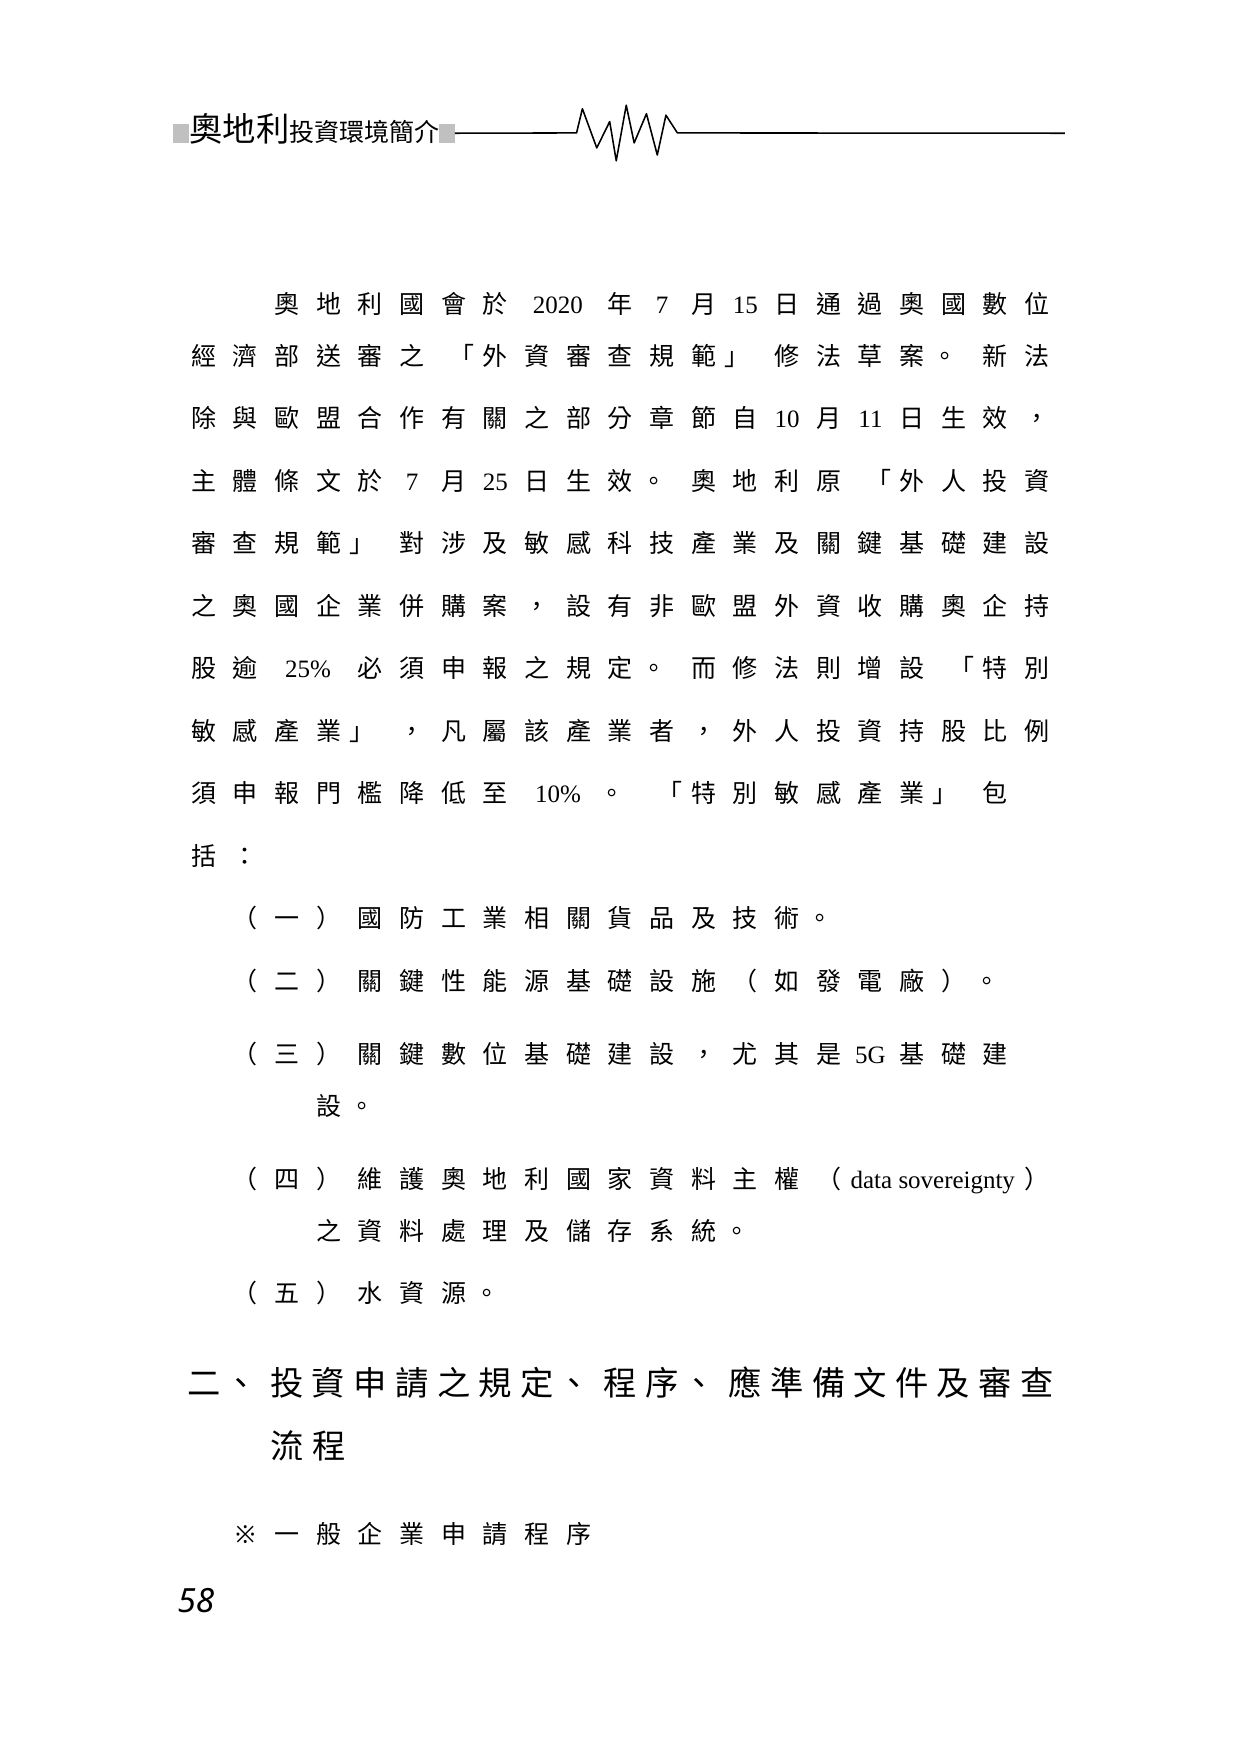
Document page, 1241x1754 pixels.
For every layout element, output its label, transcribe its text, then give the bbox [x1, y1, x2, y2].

text ※一般企業申請程序 [207, 1491, 1058, 1554]
text （四）維護奧地利國家資料主權（data sovereignty）之資料處理及儲存系統。 [207, 1125, 1058, 1250]
text 奧地利國會於2020年7月15日通過奧國數位經濟部送審之「外資審查規範」修法草案。新法除與歐盟合作有關之部分章節自10月11日生效，主體條文於7月25日生效。奧地利原「外人投資審查規範」對涉及敏感科技產業及關鍵基礎建設之奧國企業併購案，設有非歐盟外資收購奧企持股逾25%必須申報之規定。而修法則增設「特別敏感產業」，凡屬該產業者，外人投資持股比例須申報門檻降低至10%。「特別敏感產業」包括： [183, 250, 1058, 875]
text （二）關鍵性能源基礎設施（如發電廠）。 [207, 938, 1058, 1000]
text （一）國防工業相關貨品及技術。 [207, 875, 1058, 938]
text （三）關鍵數位基礎建設，尤其是5G基礎建設。 [207, 1000, 1058, 1125]
text （五）水資源。 [207, 1250, 1058, 1313]
text 二、投資申請之規定、程序、應準備文件及審查流程 [183, 1339, 1058, 1464]
